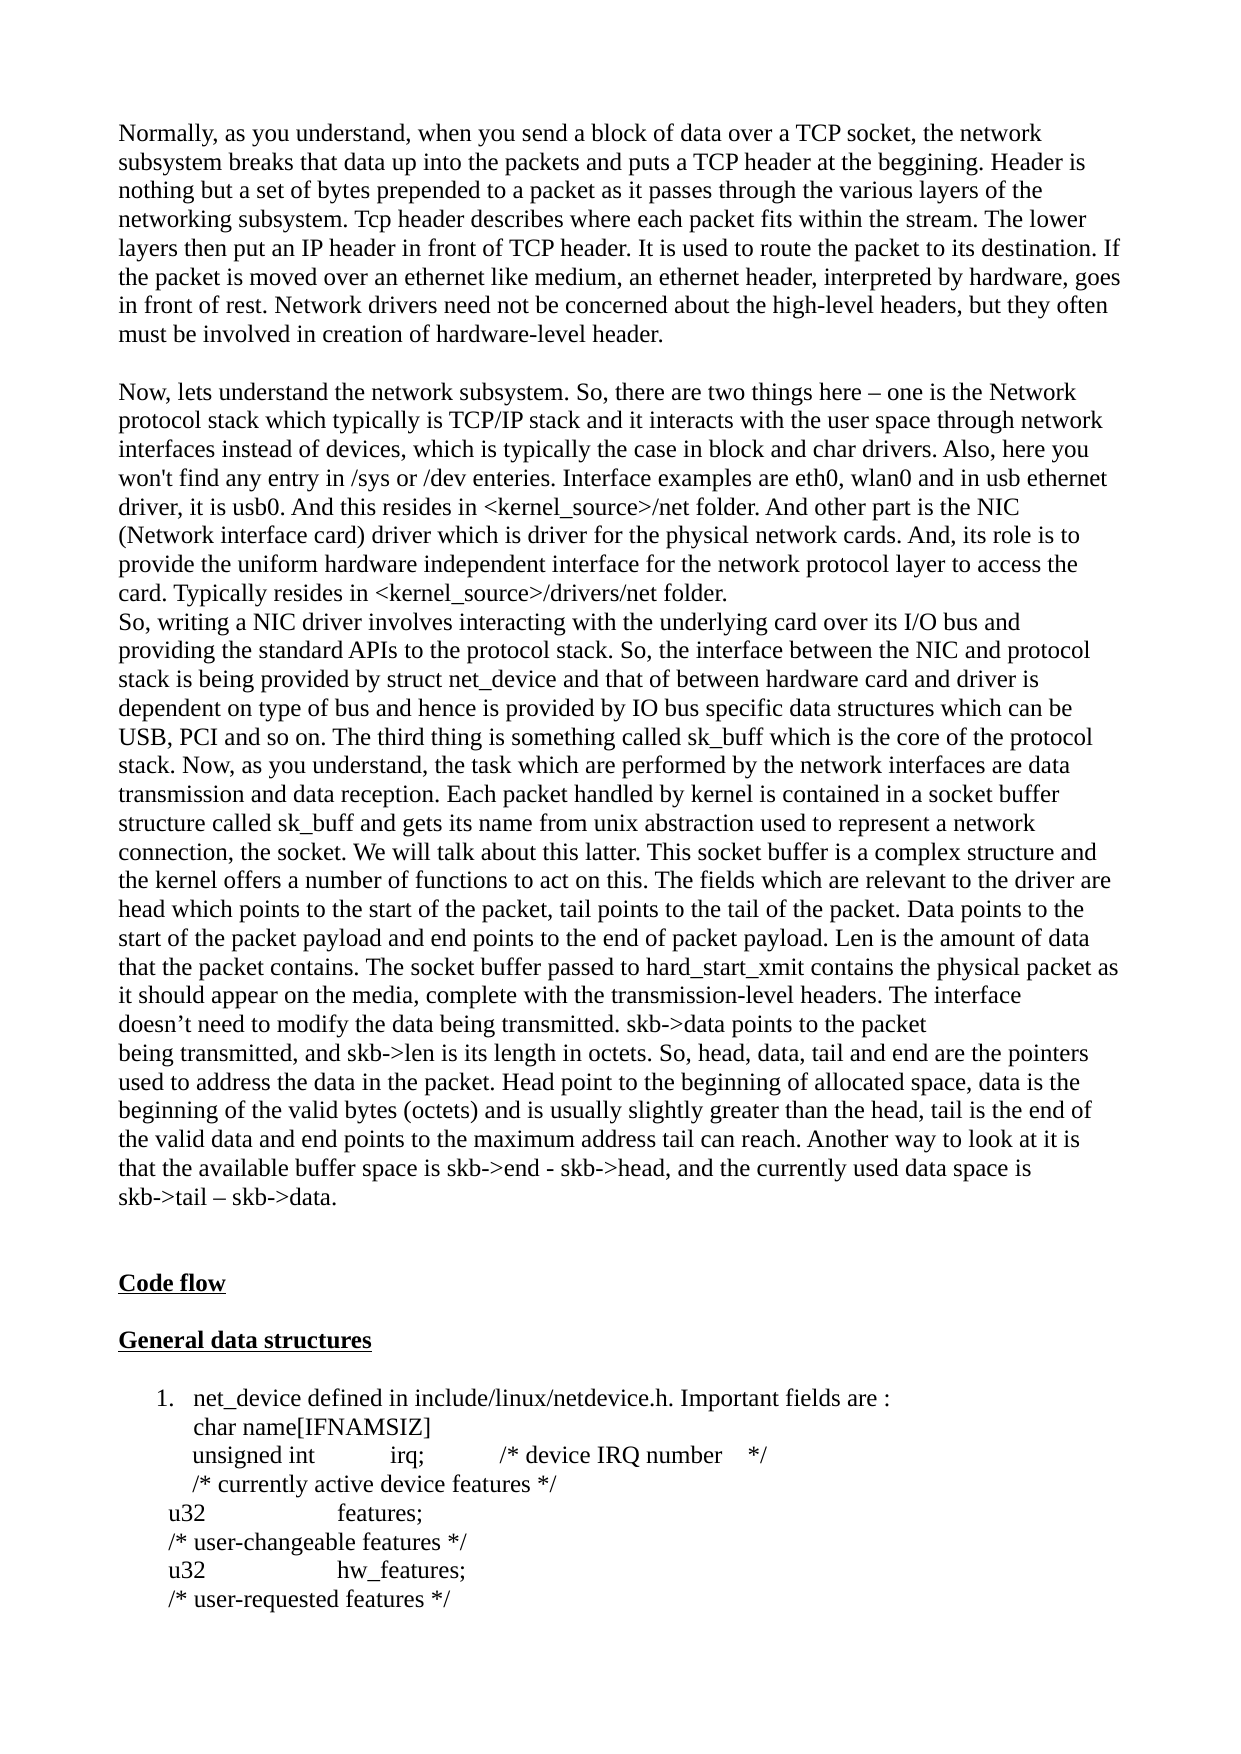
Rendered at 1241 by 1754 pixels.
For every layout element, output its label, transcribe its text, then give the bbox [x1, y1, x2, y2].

text Code flow [118, 1268, 1122, 1297]
text being transmitted, and skb->len is its length in octets. So, head, data, tail and end are the pointers used to address the data in the packet. Head point to the beginning of allocated space, data is the beginning of the valid bytes (octets) and is usually slightly greater than the head, tail is the end of the valid data and end points to the maximum address tail can reach. Another way to look at it is that the available buffer space is skb->end - skb->head, and the currently used data space is [118, 1038, 1122, 1182]
text unsigned int irq; /* device IRQ number */ [118, 1441, 1122, 1469]
list net_device defined in include/linux/netdevice.h. Important fields are : [156, 1383, 1122, 1412]
text Now, lets understand the network subsystem. So, there are two things here – one is the Network protocol stack which typically is TCP/IP stack and it interacts with the user space through network interfaces instead of devices, which is typically the case in block and char drivers. Also, here you won't find any entry in /sys or /dev enteries. Interface examples are eth0, wlan0 and in usb ethernet driver, it is usb0. And this resides in <kernel_source>/net folder. And other part is the NIC (Network interface card) driver which is driver for the physical network cards. And, its role is to provide the uniform hardware independent interface for the network protocol layer to access the card. Typically resides in <kernel_source>/drivers/net folder. [118, 377, 1122, 607]
text doesn’t need to modify the data being transmitted. skb->data points to the packet [118, 1009, 1122, 1038]
list char name[IFNAMSIZ] [156, 1412, 1122, 1441]
text u32 hw_features; [118, 1556, 1122, 1584]
text So, writing a NIC driver involves interacting with the underlying card over its I/O bus and providing the standard APIs to the protocol stack. So, the interface between the NIC and protocol stack is being provided by struct net_device and that of between hardware card and driver is dependent on type of bus and hence is provided by IO bus specific data structures which can be USB, PCI and so on. The third thing is something called sk_buff which is the core of the protocol stack. Now, as you understand, the task which are performed by the network interfaces are data transmission and data reception. Each packet handled by kernel is contained in a socket buffer structure called sk_buff and gets its name from unix abstraction used to represent a network connection, the socket. We will talk about this latter. This socket buffer is a complex structure and the kernel offers a number of functions to act on this. The fields which are relevant to the driver are head which points to the start of the packet, tail points to the tail of the packet. Data points to the start of the packet payload and end points to the end of packet payload. Len is the amount of data that the packet contains. The socket buffer passed to hard_start_xmit contains the physical packet as it should appear on the media, complete with the transmission-level headers. The interface [118, 607, 1122, 1009]
text Normally, as you understand, when you send a block of data over a TCP socket, the network subsystem breaks that data up into the packets and puts a TCP header at the beggining. Header is nothing but a set of bytes prepended to a packet as it passes through the various layers of the networking subsystem. Tcp header describes where each packet fits within the stream. The lower layers then put an IP header in front of TCP header. It is used to route the packet to its destination. If the packet is moved over an ethernet like medium, an ethernet header, interpreted by hardware, goes in front of rest. Network drivers need not be concerned about the high-level headers, but they often must be involved in creation of hardware-level header. [118, 118, 1122, 348]
text /* user-changeable features */ [118, 1527, 1122, 1556]
text u32 features; [118, 1498, 1122, 1527]
text /* user-requested features */ [118, 1584, 1122, 1613]
text skb->tail – skb->data. [118, 1182, 1122, 1211]
text /* currently active device features */ [118, 1469, 1122, 1498]
text General data structures [118, 1326, 1122, 1354]
